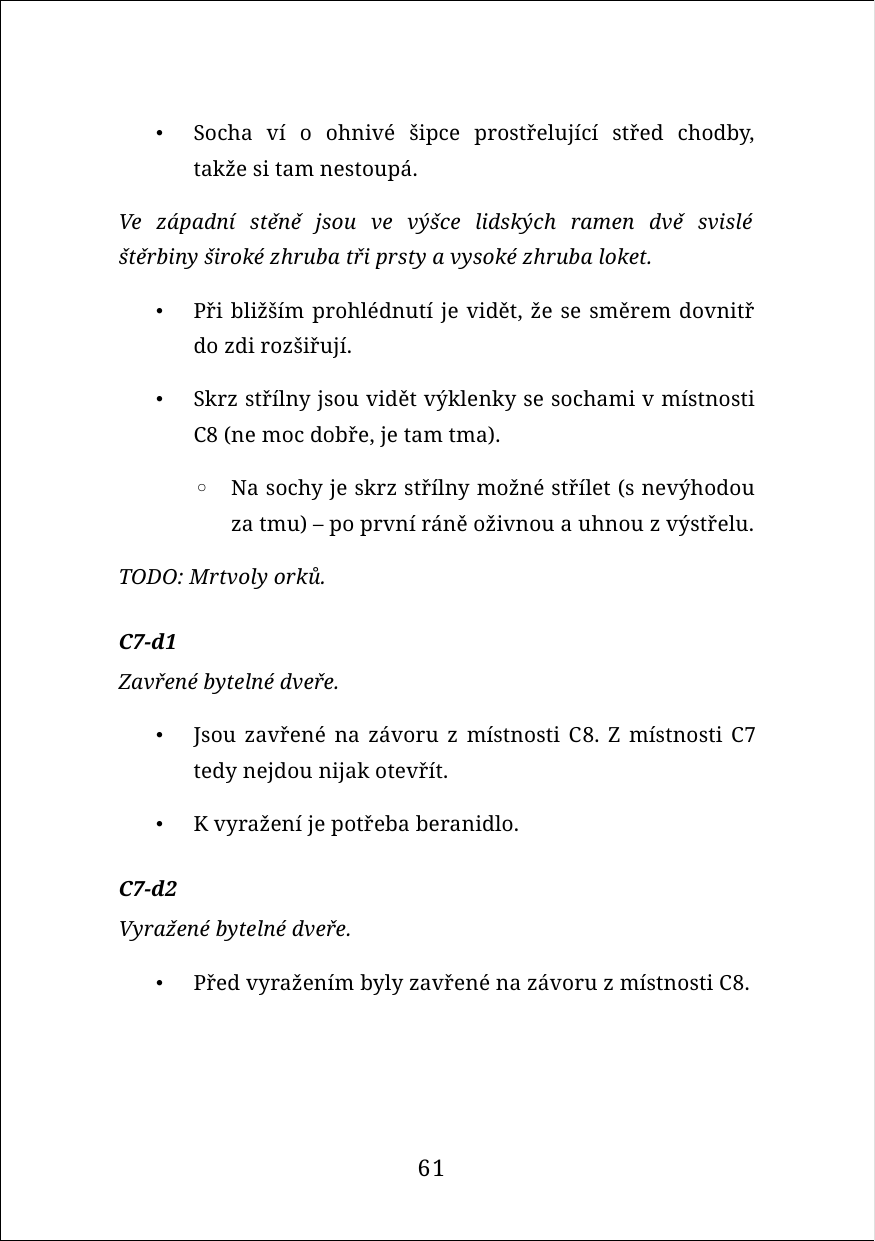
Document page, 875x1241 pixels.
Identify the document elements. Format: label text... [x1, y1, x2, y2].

text Vyražené bytelné dveře. [118, 914, 756, 943]
subtitle C7-d2 [118, 874, 756, 903]
list Jsou zavřené na závoru z místnosti C8. Z místnosti C7 tedy nejdou nijak otevřít. [156, 720, 756, 784]
subtitle C7-d1 [118, 627, 756, 655]
list Při bližším prohlédnutí je vidět, že se směrem dovnitř do zdi rozšiřují. [156, 296, 756, 360]
list Před vyražením byly zavřené na závoru z místnosti C8. [156, 968, 756, 996]
text Ve západní stěně jsou ve výšce lidských ramen dvě svislé štěrbiny široké zhruba tři prsty a vysoké zhruba loket. [118, 207, 756, 271]
text TODO: Mrtvoly orků. [118, 562, 756, 590]
text Zavřené bytelné dveře. [118, 667, 756, 696]
list Skrz střílny jsou vidět výklenky se sochami v místnosti C8 (ne moc dobře, je tam tma). [156, 384, 756, 448]
list K vyražení je potřeba beranidlo. [156, 809, 756, 838]
list Na sochy je skrz střílny možné střílet (s nevýhodou za tmu) – po první ráně oživnou a uhnou z výstřelu. [193, 473, 756, 537]
list Socha ví o ohnivé šipce prostřelující střed chodby, takže si tam nestoupá. [156, 118, 756, 182]
